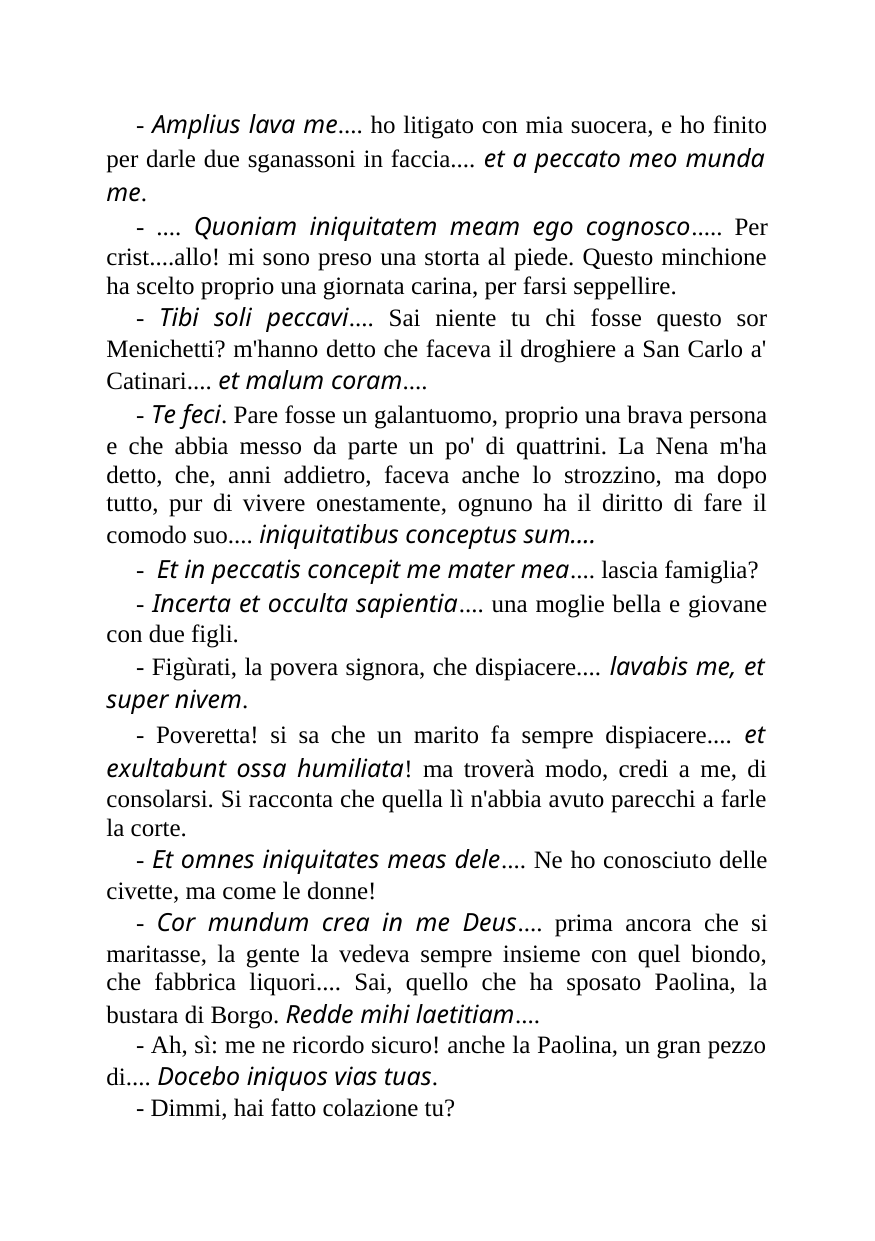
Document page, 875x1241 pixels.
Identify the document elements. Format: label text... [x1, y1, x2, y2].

text - Te feci. Pare fosse un galantuomo, proprio una brava persona e che abbia messo da parte un po' di quattrini. La Nena m'ha detto, che, anni addietro, faceva anche lo strozzino, ma dopo tutto, pur di vivere onestamente, ognuno ha il diritto di fare il comodo suo.... iniquitatibus conceptus sum.... [106, 397, 768, 551]
text - Poveretta! si sa che un marito fa sempre dispiacere.... et exultabunt ossa humiliata! ma troverà modo, credi a me, di consolarsi. Si racconta che quella lì n'abbia avuto parecchi a farle la corte. [106, 716, 768, 842]
text - Incerta et occulta sapientia.... una moglie bella e giovane con due figli. [106, 585, 768, 648]
text - .... Quoniam iniquitatem meam ego cognosco..... Per crist....allo! mi sono preso una storta al piede. Questo minchione ha scelto proprio una giornata carina, per farsi seppellire. [106, 208, 768, 300]
text - Ah, sì: me ne ricordo sicuro! anche la Paolina, un gran pezzo di.... Docebo iniquos vias tuas. [106, 1030, 768, 1093]
text - Amplius lava me.... ho litigato con mia suocera, e ho finito per darle due sganassoni in faccia.... et a peccato meo munda me. [106, 106, 768, 208]
text - Et in peccatis concepit me mater mea.... lascia famiglia? [106, 551, 768, 585]
text - Et omnes iniquitates meas dele.... Ne ho conosciuto delle civette, ma come le donne! [106, 842, 768, 905]
text - Dimmi, hai fatto colazione tu? [106, 1093, 768, 1122]
text - Tibi soli peccavi.... Sai niente tu chi fosse questo sor Menichetti? m'hanno detto che faceva il droghiere a San Carlo a' Catinari.... et malum coram.... [106, 300, 768, 397]
text - Figùrati, la povera signora, che dispiacere.... lavabis me, et super nivem. [106, 648, 768, 716]
text - Cor mundum crea in me Deus.... prima ancora che si maritasse, la gente la vedeva sempre insieme con quel biondo, che fabbrica liquori.... Sai, quello che ha sposato Paolina, la bustara di Borgo. Redde mihi laetitiam.... [106, 905, 768, 1030]
